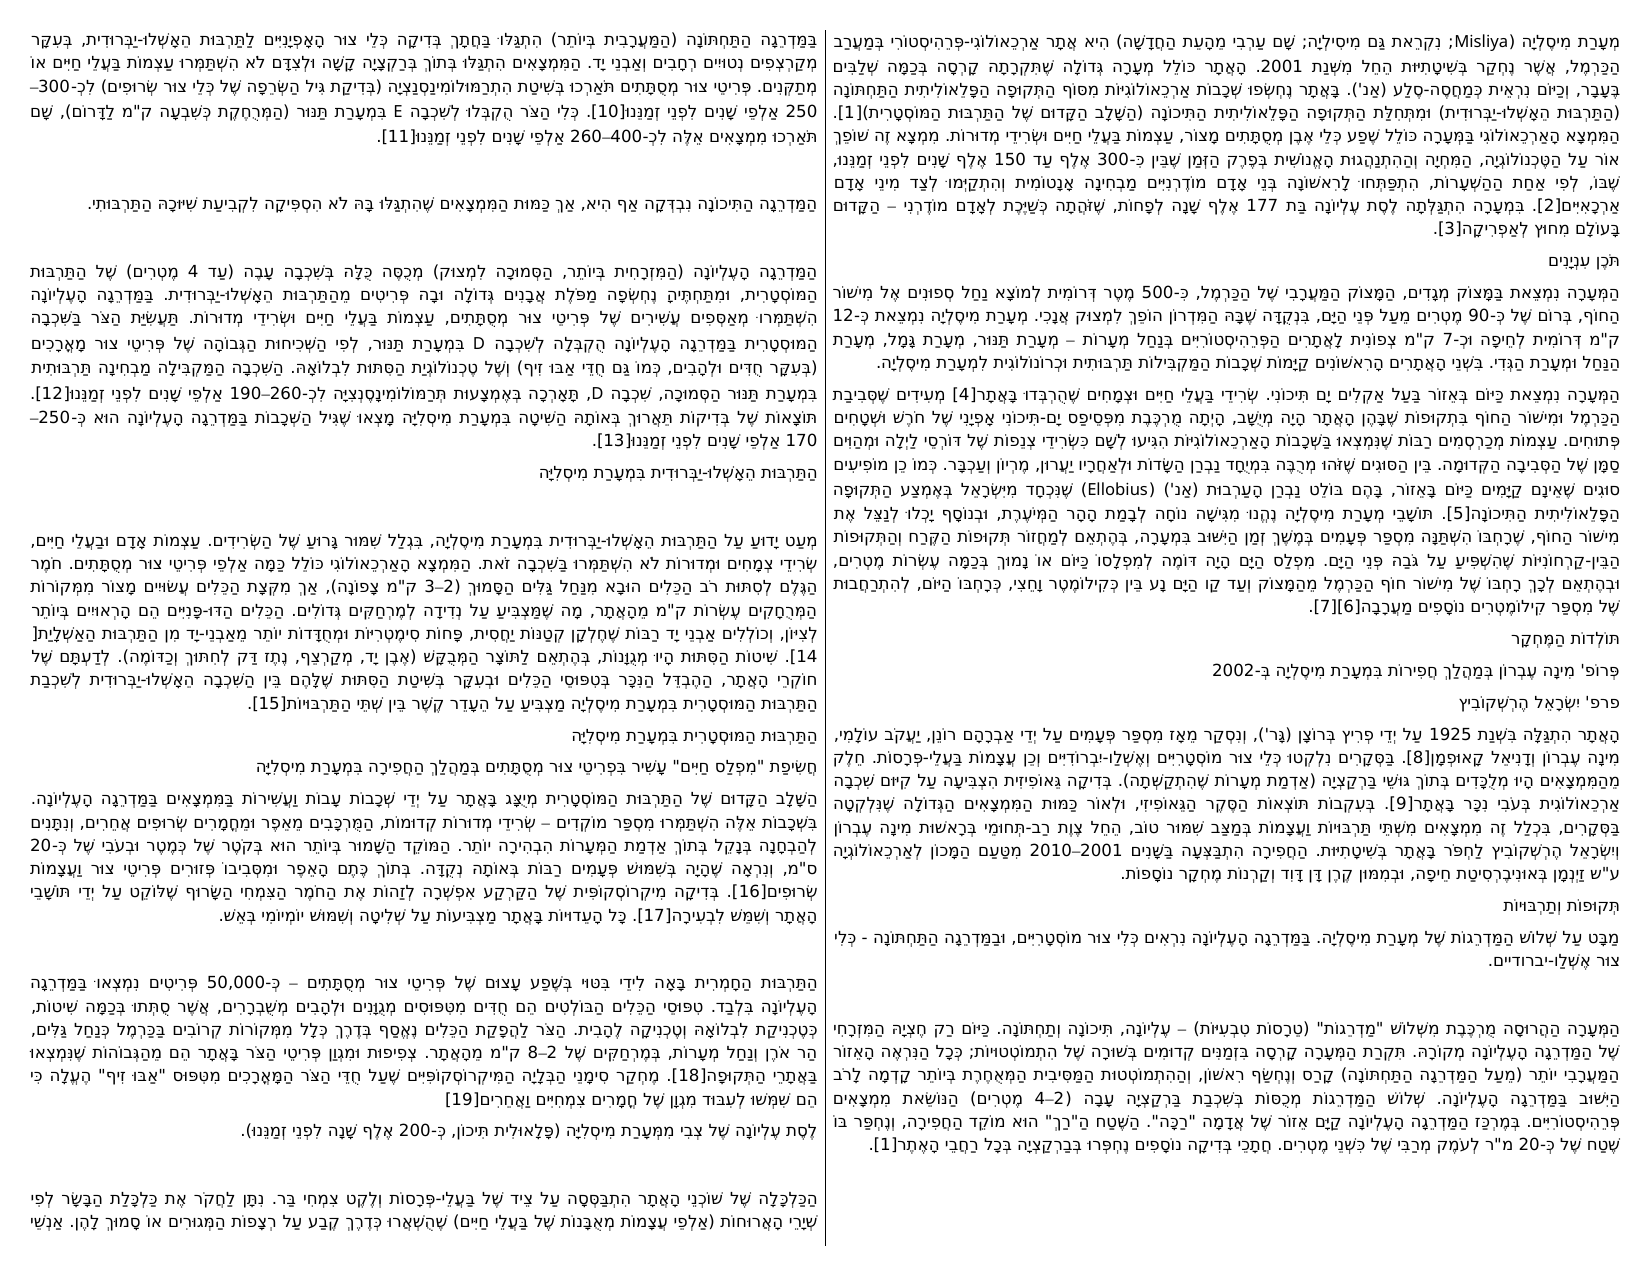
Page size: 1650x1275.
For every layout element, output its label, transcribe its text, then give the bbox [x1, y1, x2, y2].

text הַתַּרְבּוּת הַמּוּסְטָרִית בִּמְעָרַת מִיסְלִיָּה [30, 725, 817, 745]
text פְּרוֹפ' מִינָה עֶבְרוֹן בְּמַהֲלַךְ חֲפִירוֹת בִּמְעָרַת מִיסֶלְיָה בְּ-2002 [832, 661, 1620, 680]
text הַמְּעָרָה נִמְצֵאת בַּמָּצוֹק מְגָדִים, הַמָּצוֹק הַמַּעֲרָבִי שֶׁל הַכַּרְמֶל, כִּ-500 מֶטֶר דְּרוֹמִית לְמוֹצָא נַחַל סְפוּנִים אֶל מִישׁוֹר הַחוֹף, בְּרוֹם שֶׁל כְּ-90 מֶטְרִים מֵעַל פְּנֵי הַיָּם, בִּנְקֻדָּה שֶׁבָּהּ הַמִּדְרוֹן הוֹפֵךְ לִמְצוּק אֲנָכִי. מְעָרַת מִיסֶלְיָה נִמְצֵאת כְּ-12 ק"מ דְּרוֹמִית לְחֵיפָה וּכְ-7 ק"מ צְפוֹנִית לָאֲתָרִים הַפְּרֵהִיסְטוֹרִיִּים בְּנַחַל מְעָרוֹת – מְעָרַת תַּנּוּר, מְעָרַת גָּמָל, מְעָרַת הַנַּחַל וּמְעָרַת הַגְּדִי. בִּשְׁנֵי הָאֲתָרִים הָרִאשׁוֹנִים קַיָּמוֹת שְׁכָבוֹת הַמַּקְבִּילוֹת תַּרְבּוּתִית וּכְרוֹנוֹלוֹגִית לִמְעָרַת מִיסֶלְיָה. [832, 283, 1620, 372]
text הַמַּדְרֵגָה הַתִּיכוֹנָה נִבְדְּקָה אַף הִיא, אַךְ כַּמּוּת הַמִּמְצָאִים שֶׁהִתְגַּלּוּ בָּהּ לֹא הִסְפִּיקָה לִקְבִיעַת שִׁיּוּכָהּ הַתַּרְבּוּתִי. [30, 194, 817, 213]
text מַבָּט עַל שְׁלוֹשׁ הַמַּדְרֵגוֹת שֶׁל מְעָרַת מִיסֶלְיָה. בַּמַּדְרֵגָה הָעֶלְיוֹנָה נִרְאִים כְּלִי צוּר מוֹסְטָרִיִּים, וּבַמַּדְרֵגָה הַתַּחְתּוֹנָה - כְּלִי צוּר אֶשְׁלַו-יברודיים. [832, 928, 1620, 970]
text מְעָרַת מִיסֶלְיָה (Misliya; נִקְרֵאת גַּם מִיסִילְיָה; שָׁם עַרְבִי מֵהָעֵת הַחֲדָשָׁה) הִיא אֲתָר אַרְכֵאוֹלוֹגִי-פְּרֵהִיסְטוֹרִי בְּמַעֲרַב הַכַּרְמֶל, אֲשֶׁר נֶחְקַר בְּשִׁיטָתִיּוּת הֵחֵל מִשְּׁנַת 2001. הָאֲתָר כּוֹלֵל מְעָרָה גְּדוֹלָה שֶׁתִּקְרָתָהּ קָרְסָה בְּכַמָּה שְׁלַבִּים בֶּעָבָר, וְכַיּוֹם נִרְאֵית כְּמַחֲסֶה-סֶלַע (אַנ'). בָּאֲתָר נֶחְשְׂפוּ שְׁכָבוֹת אַרְכֵאוֹלוֹגִיּוֹת מִסּוֹף הַתְּקוּפָה הַפָּלֵאוֹלִיתִית הַתַּחְתּוֹנָה (הַתַּרְבּוּת הֵאָשְׁלוּ-יַבְּרוּדִית) וּמִתְּחִלַּת הַתְּקוּפָה הַפָּלֵאוֹלִיתִית הַתִּיכוֹנָה (הַשָּׁלָב הַקָּדוּם שֶׁל הַתַּרְבּוּת הַמּוֹסְטָרִית)[1]. הַמִּמְצָא הָאַרְכֵאוֹלוֹגִי בַּמְּעָרָה כּוֹלֵל שֶׁפַע כְּלֵי אֶבֶן מְסֻתָּתִים מָצוֹר, עַצְמוֹת בַּעֲלֵי חַיִּים וּשְׂרִידֵי מְדוּרוֹת. מִמְצָא זֶה שׁוֹפֵךְ אוֹר עַל הַטֶּכְנוֹלוֹגְיָה, הַמִּחְיָה וְהַהִתְנַהֲגוּת הָאֱנוֹשִׁית בְּפֶרֶק הַזְּמַן שֶׁבֵּין כִּ-300 אֶלֶף עַד 150 אֶלֶף שָׁנִים לִפְנֵי זְמַנֵּנוּ, שֶׁבּוֹ, לְפִי אַחַת הַהַשְׁעָרוֹת, הִתְפַּתְּחוּ לָרִאשׁוֹנָה בְּנֵי אָדָם מוֹדֶרְנִיִּים מַבְחִינָה אָנָטוֹמִית וְהִתְקַיְּמוּ לְצַד מִינֵי אָדָם אַרְכָאִיִּים[2]. בִּמְעָרָה הִתְגַּלְּתָה לֶסֶת עֶלְיוֹנָה בַּת 177 אֶלֶף שָׁנָה לְפָחוֹת, שֶׁזֹּהֲתָה כְּשַׁיֶּכֶת לְאָדָם מוֹדֶרְנִי – הַקָּדוּם בָּעוֹלָם מִחוּץ לְאַפְרִיקָה[3]. [832, 30, 1620, 239]
text הַכַּלְכָּלָה שֶׁל שׁוֹכְנֵי הָאֲתָר הִתְבַּסְּסָה עַל צֵיד שֶׁל בַּעֲלֵי-פְּרָסוֹת וְלֶקֶט צִמְחִי בַּר. נִתָּן לַחֲקֹר אֶת כַּלְכָּלַת הַבָּשָׂר לְפִי שְׁיָרֵי הָאֲרוּחוֹת (אַלְפֵי עֲצָמוֹת מְאֻבָּנוֹת שֶׁל בַּעֲלֵי חַיִּים) שֶׁהֻשְׁאֲרוּ כְּדֶרֶךְ קֶבַע עַל רְצָפוֹת הַמְּגוּרִים אוֹ סָמוּךְ לָהֶן. אַנְשֵׁי [30, 1189, 817, 1232]
text הַמַּדְרֵגָה הָעֶלְיוֹנָה (הַמִּזְרָחִית בְּיוֹתֵר, הַסְּמוּכָה לִמְצוּק) מְכֻסֶּה כֻּלָּהּ בְּשִׁכְבָה עָבֶה (עַד 4 מֶטְרִים) שֶׁל הַתַּרְבּוּת הַמּוֹסְטָרִית, וּמִתַּחְתֶּיהָ נֶחְשְׂפָה מַפֹּלֶת אֲבָנִים גְּדוֹלָה וּבָהּ פְּרִיטִים מֵהַתַּרְבּוּת הֵאָשְׁלוּ-יַבְּרוּדִית. בַּמַּדְרֵגָה הָעֶלְיוֹנָה הִשְׁתַּמְּרוּ מְאַסְּפִים עֲשִׁירִים שֶׁל פְּרִיטֵי צוּר מְסֻתָּתִים, עַצְמוֹת בַּעֲלֵי חַיִּים וּשְׂרִידֵי מְדוּרוֹת. תַּעֲשִׂיַּת הַצֹּר בַּשִּׁכְבָה הַמּוּסְטָרִית בַּמַּדְרֵגָה הָעֶלְיוֹנָה הֻקְבְּלָה לְשִׁכְבָה D בִּמְעָרַת תַּנּוּר, לְפִי הַשְּׁכִיחוּת הַגְּבוֹהָה שֶׁל פְּרִיטֵי צוּר מָאֳרָכִים (בְּעִקָּר חֻדִּים וּלְהָבִים, כְּמוֹ גַּם חֻדֵּי אַבּוּ זִיף) וְשֶׁל טֶכְנוֹלוֹגְיַת הַסִּתּוּת לִבְלוֹאָהּ. הַשִּׁכְבָה הַמַּקְבִּילָה מַבְחִינָה תַּרְבּוּתִית בִּמְעָרַת תַּנּוּר הַסְּמוּכָה, שִׁכְבָה D, תָּאָרְכָה בְּאֶמְצָעוּת תְּרַמּוֹלוֹמִינָסֶנְצִיָּה לִכְ-260–190 אַלְפֵי שָׁנִים לִפְנֵי זְמַנֵּנוּ[12]. תּוֹצָאוֹת שֶׁל בְּדִיקוֹת תֵּאֲרוּךְ בְּאוֹתָהּ הַשִּׁיטָה בִּמְעָרַת מִיסְלִיָּה מָצְאוּ שֶׁגִּיל הַשְּׁכָבוֹת בַּמַּדְרֵגָה הָעֶלְיוֹנָה הוּא כְּ-250–170 אַלְפֵי שָׁנִים לִפְנֵי זְמַנֵּנוּ[13]. [30, 262, 817, 451]
text הָאֲתָר הִתְגַּלָּה בִּשְׁנַת 1925 עַל יְדֵי פְרִיץ בְּרוֹצָן (גָּר'), וְנִסְקַר מֵאָז מִסְפַּר פְּעָמִים עַל יְדֵי אַבְרָהָם רוֹנֵן, יַעֲקֹב עוֹלָמִי, מִינָה עֶבְרוֹן וְדָנִיאֵל קָאוּפְמָן[8]. בַּסְּקָרִים נִלְקְטוּ כְּלֵי צוּר מוֹסְטָרִיִּים וְאֶשְׁלַו-יִבְרוֹדִיִּים וְכֵן עֲצָמוֹת בַּעֲלֵי-פְּרָסוֹת. חֵלֶק מֵהַמִּמְצָאִים הָיוּ מְלֻכָּדִים בְּתוֹךְ גּוּשֵׁי בַּרְקַצְיָה (אַדְמַת מְעָרוֹת שֶׁהִתְקַשְּׁתָה). בְּדִיקָה גֵּאוֹפִיזִית הִצְבִּיעָה עַל קִיּוּם שִׁכְבָה אַרְכֵאוֹלוֹגִית בְּעֹבִי נִכָּר בָּאֲתָר[9]. בְּעִקְבוֹת תּוֹצְאוֹת הַסֶּקֶר הַגֵּאוֹפִיזִי, וּלְאוֹר כַּמּוּת הַמִּמְצָאִים הַגְּדוֹלָה שֶׁנִּלְקְטָה בַּסְּקָרִים, בִּכְלַל זֶה מִמְצָאִים מִשְּׁתֵּי תַּרְבּוּיוֹת וַעֲצָמוֹת בְּמַצַּב שִׁמּוּר טוֹב, הֵחֵל צֶוֶת רַב-תְּחוּמֵי בְּרָאשׁוּת מִינָה עֶבְרוֹן וְיִשְׂרָאֵל הֶרְשְׁקוֹבִיץ לַחְפֹּר בָּאֲתָר בְּשִׁיטָתִיּוּת. הַחֲפִירָה הִתְבַּצְּעָה בַּשָּׁנִים 2001–2010 מִטַּעַם הַמָּכוֹן לְאַרְכֵאוֹלוֹגְיָה ע"ש זַיְנְמָן בְּאוּנִיבֶרְסִיטַת חֵיפָה, וּבְמִמּוּן קֶרֶן דָּן דָּוִד וְקַרְנוֹת מֶחְקָר נוֹסָפוֹת. [832, 724, 1620, 883]
text הַתַּרְבּוּת הַחָמְרִית בָּאָה לִידֵי בִּטּוּי בְּשֶׁפַע עָצוּם שֶׁל פְּרִיטֵי צוּר מְסֻתָּתִים – כְּ-50,000 פְּרִיטִים נִמְצְאוּ בַּמַּדְרֵגָה הָעֶלְיוֹנָה בִּלְבַד. טִפּוּסֵי הַכֵּלִים הַבּוֹלְטִים הֵם חֻדִּים מִטִּפּוּסִים מְגֻוָּנִים וּלְהָבִים מְשֻׁבְרָרִים, אֲשֶׁר סֻתְּתוּ בְּכַמָּה שִׁיטוֹת, כְּטֶכְנִיקַת לִבְלוֹאָהּ וְטֶכְנִיקָה לֶהָבִית. הַצֹּר לַהֲפָקַת הַכֵּלִים נֶאֱסַף בְּדֶרֶךְ כְּלָל מִמְּקוֹרוֹת קְרוֹבִים בַּכַּרְמֶל כְּנַחַל גַּלִּים, הַר אֹרֶן וְנַחַל מְעָרוֹת, בְּמֶרְחַקִּים שֶׁל 2–8 ק"מ מֵהָאֲתָר. צְפִיפוּת וּמִגְוַן פְּרִיטֵי הַצֹּר בָּאֲתָר הֵם מֵהַגְּבוֹהוֹת שֶׁנִּמְצְאוּ בַּאֲתָרֵי הַתְּקוּפָה[18]. מֶחְקַר סִימָנֵי הַבְּלָיָה הַמִּיקְרוֹסְקוֹפִּיִּים שֶׁעַל חֻדֵּי הַצֹּר הַמָּאֳרָכִים מִטִּפּוּס "אַבּוּ זִיף" הֶעֱלָה כִּי הֵם שִׁמְּשׁוּ לְעִבּוּד מִגְוָן שֶׁל חֳמָרִים צִמְחִיִּים וַאֲחֵרִים[19] [30, 973, 817, 1109]
text תֹּכֶן עִנְיָנִים [832, 251, 1620, 271]
text תּוֹלְדוֹת הַמֶּחְקָר [832, 629, 1620, 648]
text הַמְּעָרָה נִמְצֵאת כַּיּוֹם בְּאֵזוֹר בַּעַל אַקְלִים יָם תִּיכוֹנִי. שְׂרִידֵי בַּעֲלֵי חַיִּים וּצְמָחִים שֶׁהֻרְבְּדוּ בָּאֲתָר[4] מְעִידִים שֶׁסְּבִיבַת הַכַּרְמֶל וּמִישׁוֹר הַחוֹף בִּתְקוּפוֹת שֶׁבָּהֶן הָאֲתָר הָיָה מְיֻשָּׁב, הָיְתָה מֻרְכֶּבֶת מִפְּסֵיפַס יָם-תִּיכוֹנִי אָפְיָנִי שֶׁל חֹרֶשׁ וּשְׁטָחִים פְּתוּחִים. עַצְמוֹת מְכַרְסְמִים רַבּוֹת שֶׁנִּמְצְאוּ בַּשְּׁכָבוֹת הָאַרְכֵאוֹלוֹגִיּוֹת הִגִּיעוּ לְשָׁם כִּשְׂרִידֵי צְנֵפוֹת שֶׁל דּוֹרְסֵי לַיְלָה וּמְהַוִּים סַמָּן שֶׁל הַסְּבִיבָה הַקְּדוּמָה. בֵּין הַסּוּגִים שֶׁזֹּהוּ מְרֻבֶּה בִּמְיֻחָד נַבְרַן הַשָּׂדוֹת וּלְאַחֲרָיו יַעֲרוּן, מֶרְיוֹן וְעַכְבָּר. כְּמוֹ כֵן מוֹפִיעִים סוּגִים שֶׁאֵינָם קַיָּמִים כַּיּוֹם בָּאֵזוֹר, בָּהֶם בּוֹלֵט נַבְרַן הָעַרְבוּת (אַנ') (Ellobius) שֶׁנִּכְחָד מִיִּשְׂרָאֵל בְּאֶמְצַע הַתְּקוּפָה הַפָּלֵאוֹלִיתִית הַתִּיכוֹנָה[5]. תּוֹשָׁבֵי מְעָרַת מִיסֶלְיָה נֶהֱנוּ מִגִּישָׁה נוֹחָה לְבָמַת הָהָר הַמְּיֹעֶרֶת, וּבְנוֹסָף יָכְלוּ לְנַצֵּל אֶת מִישׁוֹר הַחוֹף, שֶׁרָחְבּוֹ הִשְׁתַּנָּה מִסְפַּר פְּעָמִים בְּמֶשֶׁךְ זְמַן הַיִּשּׁוּב בִּמְעָרָה, בְּהֶתְאֵם לְמַחֲזוֹר תְּקוּפוֹת הַקֶּרַח וְהַתְּקוּפוֹת הַבֵּין-קַרְחוֹנִיּוֹת שֶׁהִשְׁפִּיעַ עַל גֹּבַהּ פְּנֵי הַיָּם. מִפְלַס הַיָּם הָיָה דּוֹמֶה לְמִפְלָסוֹ כַּיּוֹם אוֹ נָמוּךְ בְּכַמָּה עֶשְׂרוֹת מֶטְרִים, וּבְהֶתְאֵם לְכָךְ רָחְבּוֹ שֶׁל מִישׁוֹר חוֹף הַכַּרְמֶל מֵהַמָּצוֹק וְעַד קַו הַיָּם נָע בֵּין כְּקִילוֹמֶטֶר וָחֵצִי, כְּרָחְבּוֹ הַיּוֹם, לְהִתְרַחֲבוּת שֶׁל מִסְפַּר קִילוֹמֶטְרִים נוֹסָפִים מַעֲרָבָה[6][7]. [832, 385, 1620, 616]
text פרפ' יִשְׂרָאֵל הֶרְשְׁקוֹבִיץ [832, 693, 1620, 712]
text בַּמַּדְרֵגָה הַתַּחְתּוֹנָה (הַמַּעֲרָבִית בְּיוֹתֵר) הִתְגַּלּוּ בַּחֲתָךְ בְּדִיקָה כְּלֵי צוּר הָאָפְיָנִיִּים לַתַּרְבּוּת הֵאָשְׁלוּ-יַבְּרוּדִית, בְּעִקָּר מְקַרְצְפִים נְטוּיִים רְחָבִים וְאַבְנֵי יָד. הַמִּמְצָאִים הִתְגַּלּוּ בְּתוֹךְ בְּרַקְצָיָה קָשָׁה וּלְצִדָּם לֹא הִשְׁתַּמְּרוּ עַצְמוֹת בַּעֲלֵי חַיִּים אוֹ מְתַקְּנִים. פְּרִיטֵי צוּר מְסֻתָּתִים תֹּאַרְכוּ בְּשִׁיטַת הִתְרַמּוּלוֹמִינַסְנַצְיָה (בְּדִיקַת גִּיל הַשְּׂרֵפָה שֶׁל כְּלֵי צוּר שְׂרוּפִים) לִכְ-300–250 אַלְפֵי שָׁנִים לִפְנֵי זְמַנֵּנוּ[10]. כְּלִי הַצֹּר הֻקְבְּלוּ לְשִׁכְבָה E בִּמְעָרַת תַּנּוּר (הַמְּרֻחֶקֶת כְּשִׁבְעָה ק"מ לַדָּרוֹם), שָׁם תֹּאַרְכוּ מִמְצָאִים אֵלֶּה לִכְ-400–260 אַלְפֵי שָׁנִים לִפְנֵי זְמַנֵּנוּ[11]. [30, 30, 817, 146]
text הַתַּרְבּוּת הֵאָשְׁלוּ-יַבְּרוּדִית בִּמְעָרַת מִיסְלִיָּה [30, 463, 817, 482]
text הַמְּעָרָה הַהֲרוּסָה מֻרְכֶּבֶת מִשְּׁלוֹשׁ "מַדְרֵגוֹת" (טֵרָסוֹת טִבְעִיּוֹת) – עֶלְיוֹנָה, תִּיכוֹנָה וְתַחְתּוֹנָה. כַּיּוֹם רַק חֶצְיָהּ הַמִּזְרָחִי שֶׁל הַמַּדְרֵגָה הָעֶלְיוֹנָה מְקוֹרָהּ. תִּקְרַת הַמְּעָרָה קָרְסָה בִּזְמַנִּים קְדוּמִים בְּשׁוּרָה שֶׁל הִתְמוֹטְטוּיוֹת; כְּכָל הַנִּרְאֶה הָאֵזוֹר הַמַּעֲרָבִי יוֹתֵר (מֵעַל הַמַּדְרֵגָה הַתַּחְתּוֹנָה) קָרַס וְנֶחְשַׂף רִאשׁוֹן, וְהַהִתְמוֹטְטוּת הַמַּסִּיבִית הַמְּאֻחֶרֶת בְּיוֹתֵר קָדְמָה לָרֹב הַיִּשּׁוּב בַּמַּדְרֵגָה הָעֶלְיוֹנָה. שְׁלוֹשׁ הַמַּדְרֵגוֹת מְכֻסּוֹת בְּשִׁכְבַת בַּרְקַצְיָה עָבָה (2–4 מֶטְרִים) הַנּוֹשֵׂאת מִמְצָאִים פְּרֵהִיסְטוֹרִיִּים. בְּמֶרְכַּז הַמַּדְרֵגָה הָעֶלְיוֹנָה קַיָּם אֵזוֹר שֶׁל אֲדָמָה "רַכָּה". הַשֶּׁטַח הַ"רַךְ" הוּא מוֹקֵד הַחֲפִירָה, וְנֶחְפַּר בּוֹ שֶׁטַח שֶׁל כְּ-20 מ"ר לְעֹמֶק מְרַבִּי שֶׁל כִּשְׁנֵי מֶטְרִים. חֲתָכֵי בְּדִיקָה נוֹסָפִים נֶחְפְּרוּ בְּבַרְקַצְיָה בְּכָל רַחֲבֵי הָאֶתֶר[1]. [832, 1019, 1620, 1154]
text מְעַט יָדוּעַ עַל הַתַּרְבּוּת הֵאָשְׁלוּ-יַבְּרוּדִית בִּמְעָרַת מִיסֶלְיָה, בִּגְלַל שִׁמּוּר גָּרוּעַ שֶׁל הַשְּׂרִידִים. עַצְמוֹת אָדָם וּבַעֲלֵי חַיִּים, שְׂרִידֵי צְמָחִים וּמְדוּרוֹת לֹא הִשְׁתַּמְּרוּ בַּשִּׁכְבָה זֹאת. הַמִּמְצָא הָאַרְכֵאוֹלוֹגִי כּוֹלֵל כַּמָּה אַלְפֵי פְּרִיטֵי צוּר מְסֻתָּתִים. חֹמֶר הַגֶּלֶם לְסִתּוּת רֹב הַכֵּלִים הוּבָא מִנַּחַל גַּלִּים הַסָּמוּךְ (2–3 ק"מ צָפוֹנָה), אַךְ מִקְּצָת הַכֵּלִים עֲשׂוּיִים מָצוֹר מִמְּקוֹרוֹת הַמְּרֻחָקִים עֶשְׂרוֹת ק"מ מֵהָאֲתָר, מָה שֶׁמַּצְבִּיעַ עַל נְדִידָה לְמֶרְחַקִּים גְּדוֹלִים. הַכֵּלִים הַדּוּ-פָּנִיִּים הֵם הָרְאוּיִים בְּיוֹתֵר לְצִיּוֹן, וְכוֹלְלִים אַבְנֵי יָד רַבּוֹת שֶׁחֶלְקָן קְטַנּוֹת יַחֲסִית, פָּחוֹת סִימֶטְרִיּוֹת וּמְחֻדָּדוֹת יוֹתֵר מֵאַבְנֵי-יָד מִן הַתַּרְבּוּת הַאַשְׁלָיַת[14]. שִׁיטוֹת הַסִּתּוּת הָיוּ מְגֻוָּנוֹת, בְּהֶתְאֵם לַתּוֹצָר הַמְּבֻקָּשׁ (אֶבֶן יָד, מְקַרְצֵף, נֶתֶז דַּק לְחִתּוּךְ וְכַדּוֹמֶה). לְדַעְתָּם שֶׁל חוֹקְרֵי הָאֲתָר, הַהֶבְדֵּל הַנִּכָּר בְּטִפּוּסֵי הַכֵּלִים וּבְעִקָּר בְּשִׁיטַת הַסִּתּוּת שֶׁלָּהֶם בֵּין הַשִּׁכְבָה הֵאָשְׁלוּ-יַבְּרוּדִית לְשִׁכְבַת הַתַּרְבּוּת הַמּוּסְטָרִית בִּמְעָרַת מִיסֶלְיָה מַצְבִּיעַ עַל הֵעָדֵר קֶשֶׁר בֵּין שְׁתֵּי הַתַּרְבּוּיוֹת[15]. [30, 531, 817, 713]
text לֶסֶת עֶלְיוֹנָה שֶׁל צְבִי מִמְּעָרַת מִיסְלִיָּה (פָּלָאוּלִית תִּיכוֹן, כְּ-200 אֶלֶף שָׁנָה לִפְנֵי זְמַנֵּנוּ). [30, 1121, 817, 1141]
text הַשָּׁלָב הַקָּדוּם שֶׁל הַתַּרְבּוּת הַמּוֹסְטָרִית מְיֻצָּג בָּאֲתָר עַל יְדֵי שְׁכָבוֹת עָבוֹת וַעֲשִׁירוֹת בַּמִּמְצָאִים בַּמַּדְרֵגָה הָעֶלְיוֹנָה. בִּשְׁכָבוֹת אֵלֶּה הִשְׁתַּמְּרוּ מִסְפַּר מוֹקְדִים – שְׂרִידֵי מְדוּרוֹת קְדוּמוֹת, הַמֻּרְכָּבִים מֵאֵפֶר וּמֵחֳמָרִים שְׂרוּפִים אֲחֵרִים, וְנִתָּנִים לְהַבְחָנָה בְּנָקֵל בְּתוֹךְ אַדְמַת הַמְּעָרוֹת הִבְהִירָה יוֹתֵר. הַמּוֹקֵד הַשָּׁמוּר בְּיוֹתֵר הוּא בְּקֹטֶר שֶׁל כְּמֶטֶר וּבְעֹבִי שֶׁל כְּ-20 ס"מ, וְנִרְאָה שֶׁהָיָה בְּשִׁמּוּשׁ פְּעָמִים רַבּוֹת בְּאוֹתָהּ נְקֻדָּה. בְּתוֹךְ כֶּתֶם הָאֵפֶר וּמִסְּבִיבוֹ פְּזוּרִים פְּרִיטֵי צוּר וַעֲצָמוֹת שְׂרוּפִים[16]. בְּדִיקָה מִיקְרוֹסְקוֹפִּית שֶׁל הַקַּרְקַע אִפְשְׁרָה לְזַהוֹת אֶת הַחֹמֶר הַצִּמְחִי הַשָּׂרוּף שֶׁלּוֹקֵט עַל יְדֵי תּוֹשָׁבֵי הָאֲתָר וְשִׁמֵּשׁ לִבְעִירָה[17]. כָּל הָעֵדוּיוֹת בָּאֲתָר מַצְבִּיעוֹת עַל שְׁלִיטָה וְשִׁמּוּשׁ יוֹמְיוֹמִי בְּאֵשׁ. [30, 789, 817, 925]
text תְּקוּפוֹת וְתַרְבּוּיוֹת [832, 896, 1620, 915]
text חֲשִׂיפַת "מִפְלַס חַיִּים" עָשִׁיר בִּפְרִיטֵי צוּר מְסֻתָּתִים בְּמַהֲלַךְ הַחֲפִירָה בִּמְעָרַת מִיסְלִיָּה [30, 757, 817, 777]
